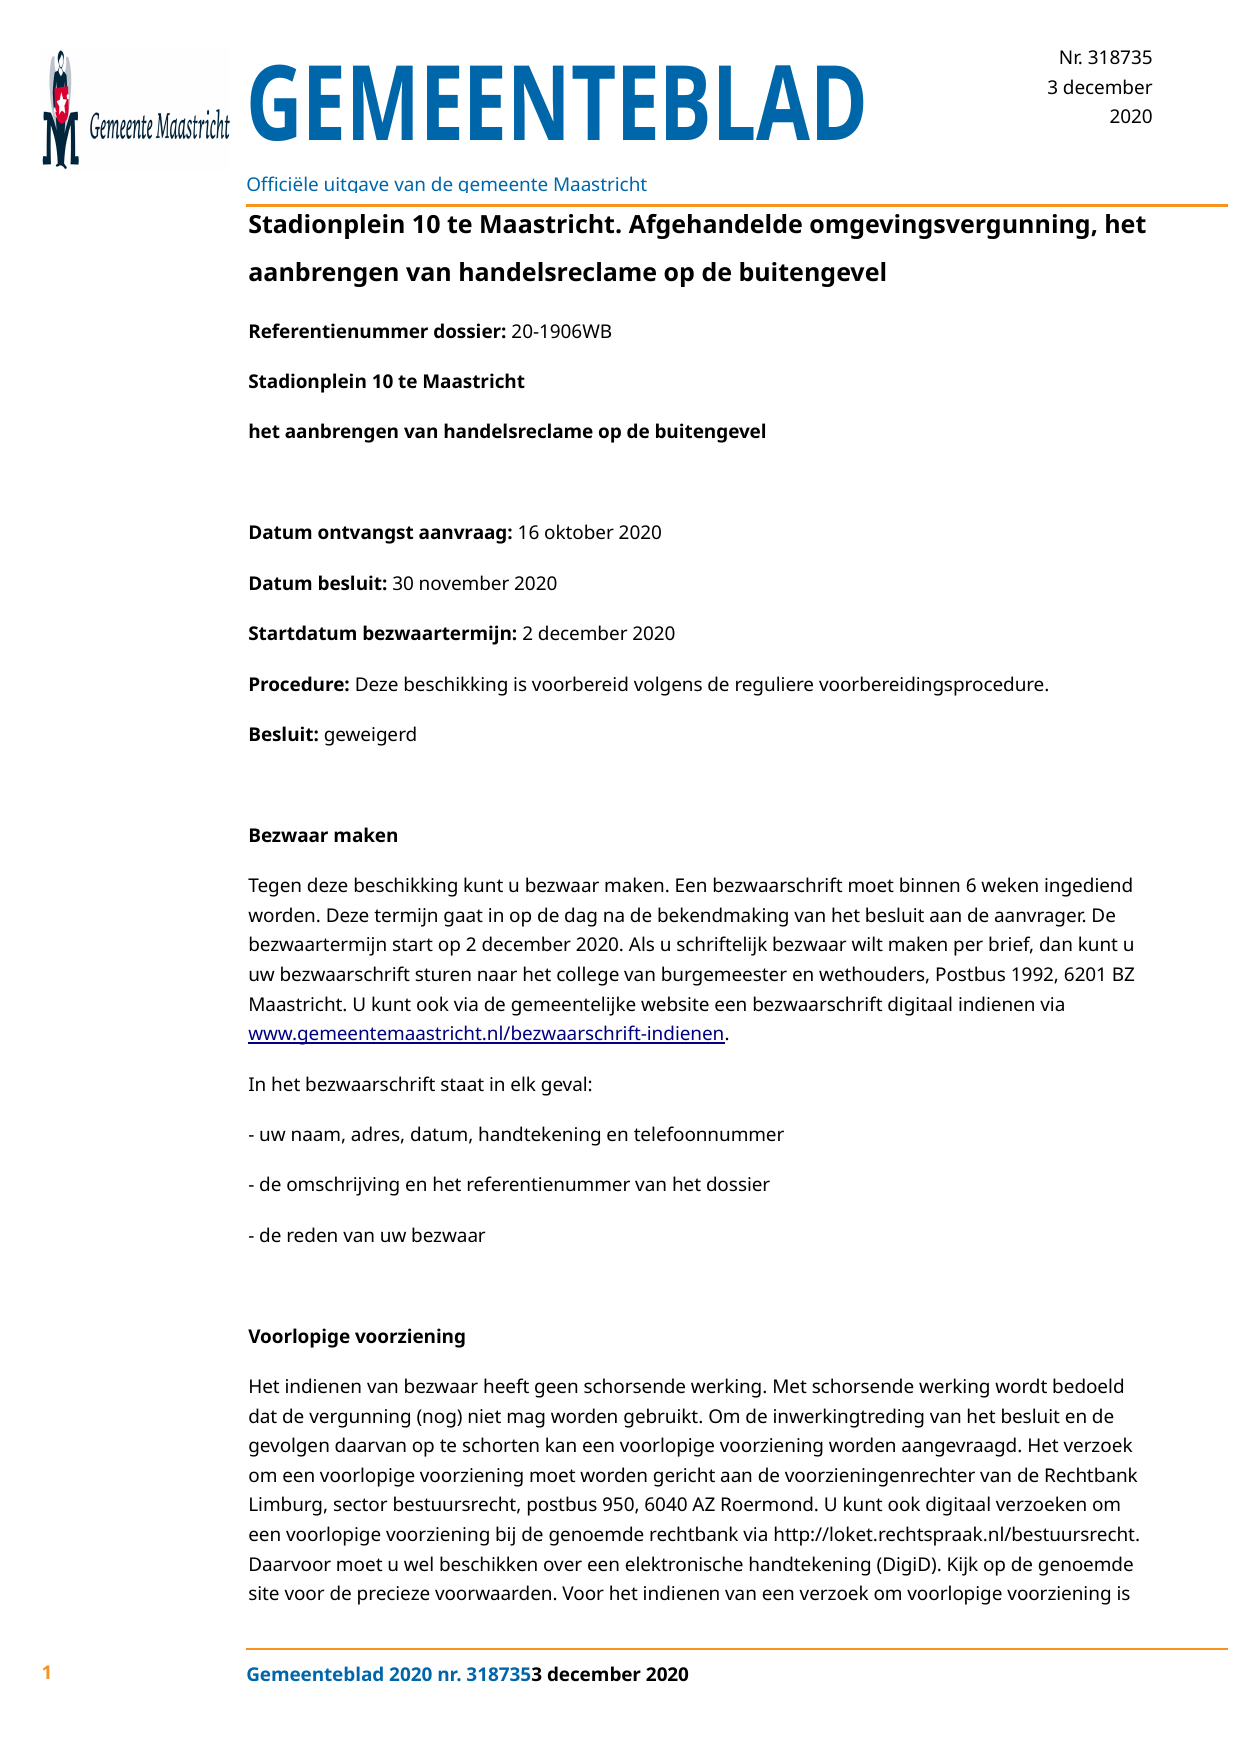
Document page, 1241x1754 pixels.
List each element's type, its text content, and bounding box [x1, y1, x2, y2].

picture [41, 47, 231, 172]
text Besluit: geweigerd [248, 721, 1152, 747]
text Startdatum bezwaartermijn: 2 december 2020 [248, 620, 1152, 646]
text - de omschrijving en het referentienummer van het dossier [248, 1172, 1152, 1197]
text het aanbrengen van handelsreclame op de buitengevel [248, 419, 1152, 444]
text Procedure: Deze beschikking is voorbereid volgens de reguliere voorbereidingsprocedure. [248, 671, 1152, 697]
text Datum besluit: 30 november 2020 [248, 570, 1152, 596]
text Stadionplein 10 te Maastricht [248, 368, 1152, 394]
text Stadionplein 10 te Maastricht. Afgehandelde omgevingsvergunning, het aanbrengen van handelsreclame op de buitengevel [248, 207, 1152, 288]
text Datum ontvangst aanvraag: 16 oktober 2020 [248, 519, 1152, 545]
text Bezwaar maken [248, 822, 1152, 848]
text In het bezwaarschrift staat in elk geval: [248, 1071, 1152, 1097]
text - de reden van uw bezwaar [248, 1222, 1152, 1248]
text Voorlopige voorziening [248, 1323, 1152, 1349]
text Het indienen van bezwaar heeft geen schorsende werking. Met schorsende werking wordt bedoeld dat de vergunning (nog) niet mag worden gebruikt. Om de inwerkingtreding van het besluit en de gevolgen daarvan op te schorten kan een voorlopige voorziening worden aangevraagd. Het verzoek om een voorlopige voorziening moet worden gericht aan de voorzieningenrechter van de Rechtbank Limburg, sector bestuursrecht, postbus 950, 6040 AZ Roermond. U kunt ook digitaal verzoeken om een voorlopige voorziening bij de genoemde rechtbank via http://loket.rechtspraak.nl/bestuursrecht. Daarvoor moet u wel beschikken over een elektronische handtekening (DigiD). Kijk op de genoemde site voor de precieze voorwaarden. Voor het indienen van een verzoek om voorlopige voorziening is [248, 1373, 1152, 1606]
text Referentienummer dossier: 20-1906WB [248, 318, 1152, 344]
text - uw naam, adres, datum, handtekening en telefoonnummer [248, 1121, 1152, 1147]
text Tegen deze beschikking kunt u bezwaar maken. Een bezwaarschrift moet binnen 6 weken ingediend worden. Deze termijn gaat in op de dag na de bekendmaking van het besluit aan de aanvrager. De bezwaartermijn start op 2 december 2020. Als u schriftelijk bezwaar wilt maken per brief, dan kunt u uw bezwaarschrift sturen naar het college van burgemeester en wethouders, Postbus 1992, 6201 BZ Maastricht. U kunt ook via de gemeentelijke website een bezwaarschrift digitaal indienen via www.gemeentemaastricht.nl/bezwaarschrift-indienen. [248, 872, 1152, 1046]
